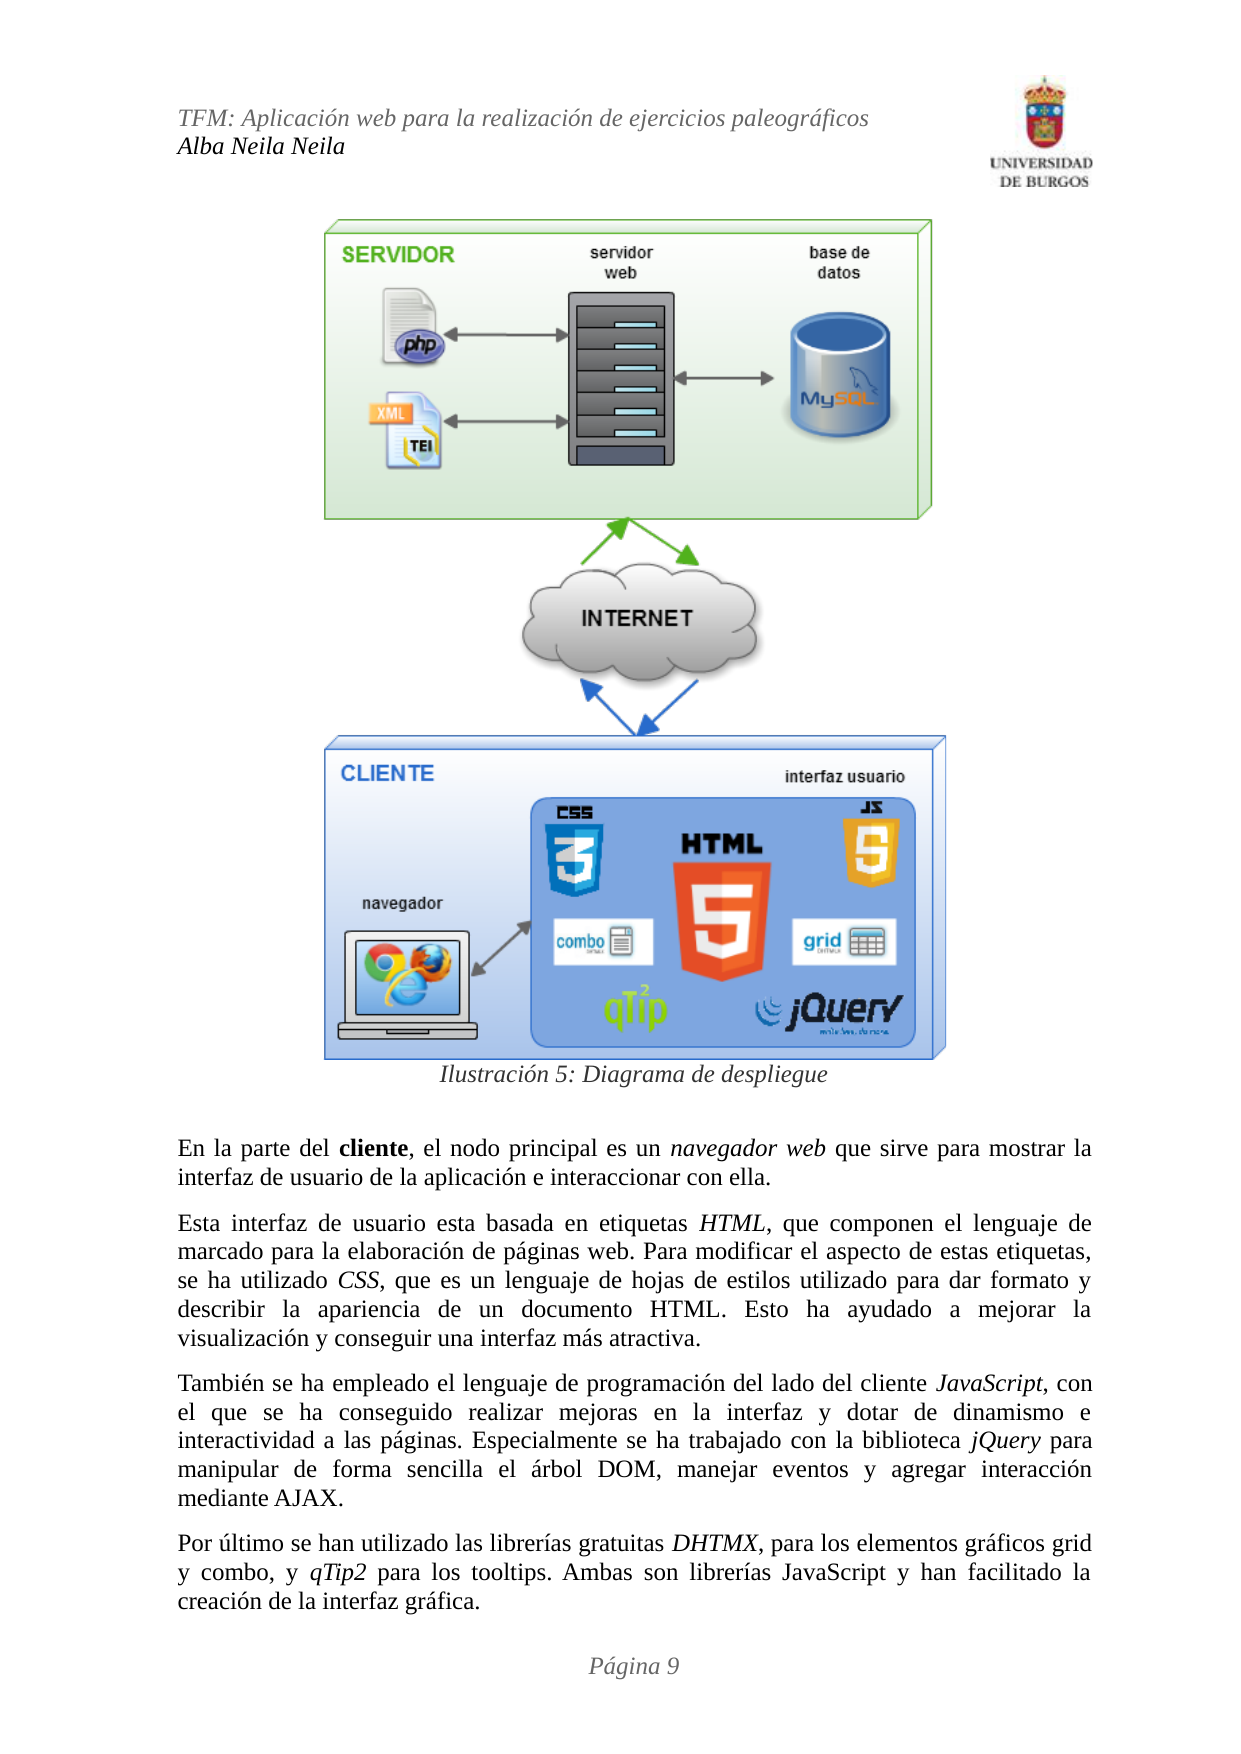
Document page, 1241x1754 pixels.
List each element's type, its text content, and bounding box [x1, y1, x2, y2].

picture [323, 218, 947, 1060]
text En la parte del cliente, el nodo principal es un navegador web que sirve para mostrar la interfaz de usuario de la aplicación e interaccionar con ella. [177, 1133, 1092, 1191]
text Esta interfaz de usuario esta basada en etiquetas HTML, que componen el lenguaje de marcado para la elaboración de páginas web. Para modificar el aspecto de estas etiquetas, se ha utilizado CSS, que es un lenguaje de hojas de estilos utilizado para dar formato y describir la apariencia de un documento HTML. Esto ha ayudado a mejorar la visualización y conseguir una interfaz más atractiva. [177, 1208, 1092, 1351]
text Ilustración 5: Diagrama de despliegue [323, 1060, 946, 1088]
picture [990, 75, 1093, 187]
text Por último se han utilizado las librerías gratuitas DHTMX, para los elementos gráficos grid y combo, y qTip2 para los tooltips. Ambas son librerías JavaScript y han facilitado la creación de la interfaz gráfica. [177, 1528, 1092, 1615]
text También se ha empleado el lenguaje de programación del lado del cliente JavaScript, con el que se ha conseguido realizar mejoras en la interfaz y dotar de dinamismo e interactividad a las páginas. Especialmente se ha trabajado con la biblioteca jQuery para manipular de forma sencilla el árbol DOM, manejar eventos y agregar interacción mediante AJAX. [177, 1368, 1092, 1512]
